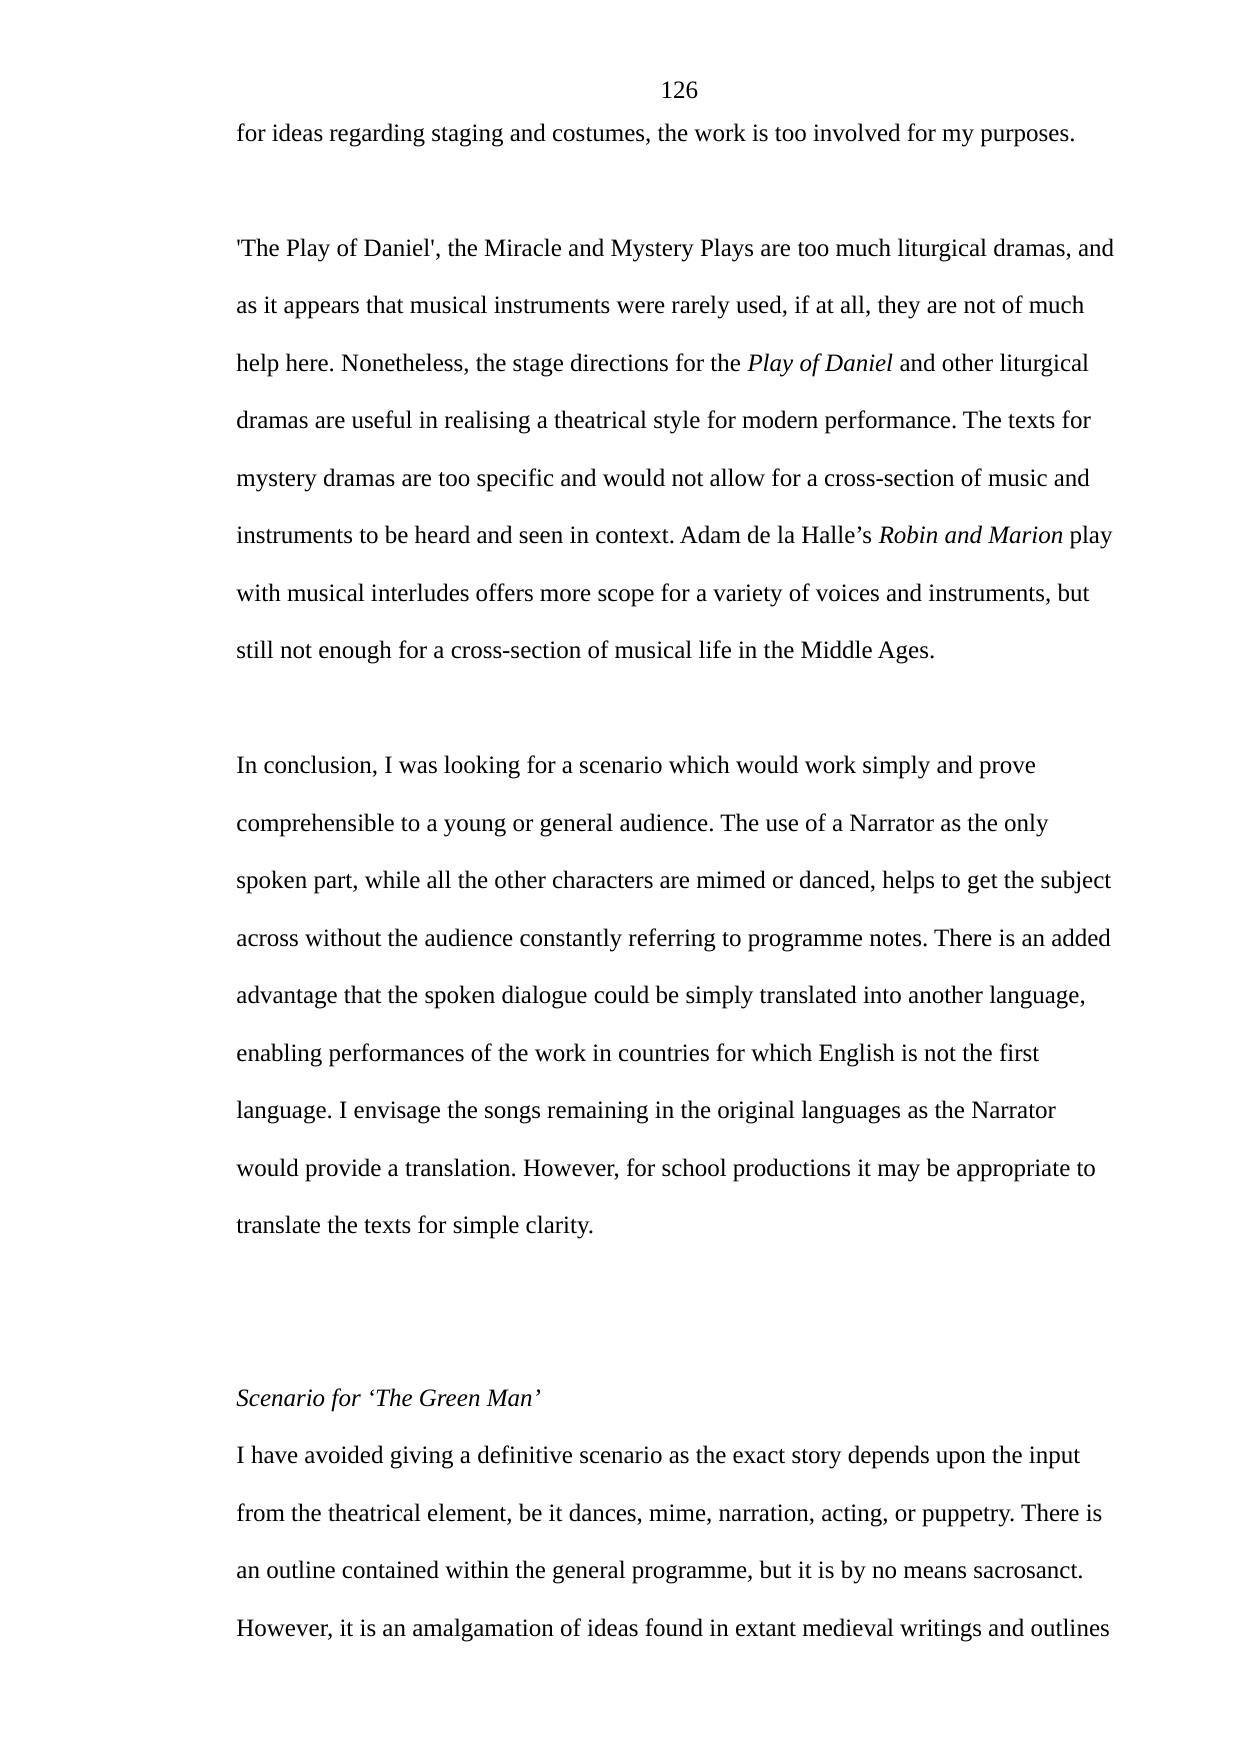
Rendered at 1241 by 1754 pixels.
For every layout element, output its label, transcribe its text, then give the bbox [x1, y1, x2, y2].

text for ideas regarding staging and costumes, the work is too involved for my purposes. [236, 118, 1122, 147]
text I have avoided giving a definitive scenario as the exact story depends upon the input from the theatrical element, be it dances, mime, narration, acting, or puppetry. There is an outline contained within the general programme, but it is by no means sacrosanct. However, it is an amalgamation of ideas found in extant medieval writings and outlines [236, 1441, 1122, 1642]
text In conclusion, I was looking for a scenario which would work simply and prove comprehensible to a young or general audience. The use of a Narrator as the only spoken part, while all the other characters are mimed or danced, helps to get the subject across without the audience constantly referring to programme notes. There is an added advantage that the spoken dialogue could be simply translated into another language, enabling performances of the work in countries for which English is not the first language. I envisage the songs remaining in the original languages as the Narrator would provide a translation. However, for school productions it may be appropriate to translate the texts for simple clarity. [236, 751, 1122, 1239]
text Scenario for ‘The Green Man’ [236, 1383, 1122, 1412]
text 'The Play of Daniel', the Miracle and Mystery Plays are too much liturgical dramas, and as it appears that musical instruments were rarely used, if at all, they are not of much help here. Nonetheless, the stage directions for the Play of Daniel and other liturgical dramas are useful in realising a theatrical style for modern performance. The texts for mystery dramas are too specific and would not allow for a cross-section of music and instruments to be heard and seen in context. Adam de la Halle’s Robin and Marion play with musical interludes offers more scope for a variety of voices and instruments, but still not enough for a cross-section of musical life in the Middle Ages. [236, 233, 1122, 664]
